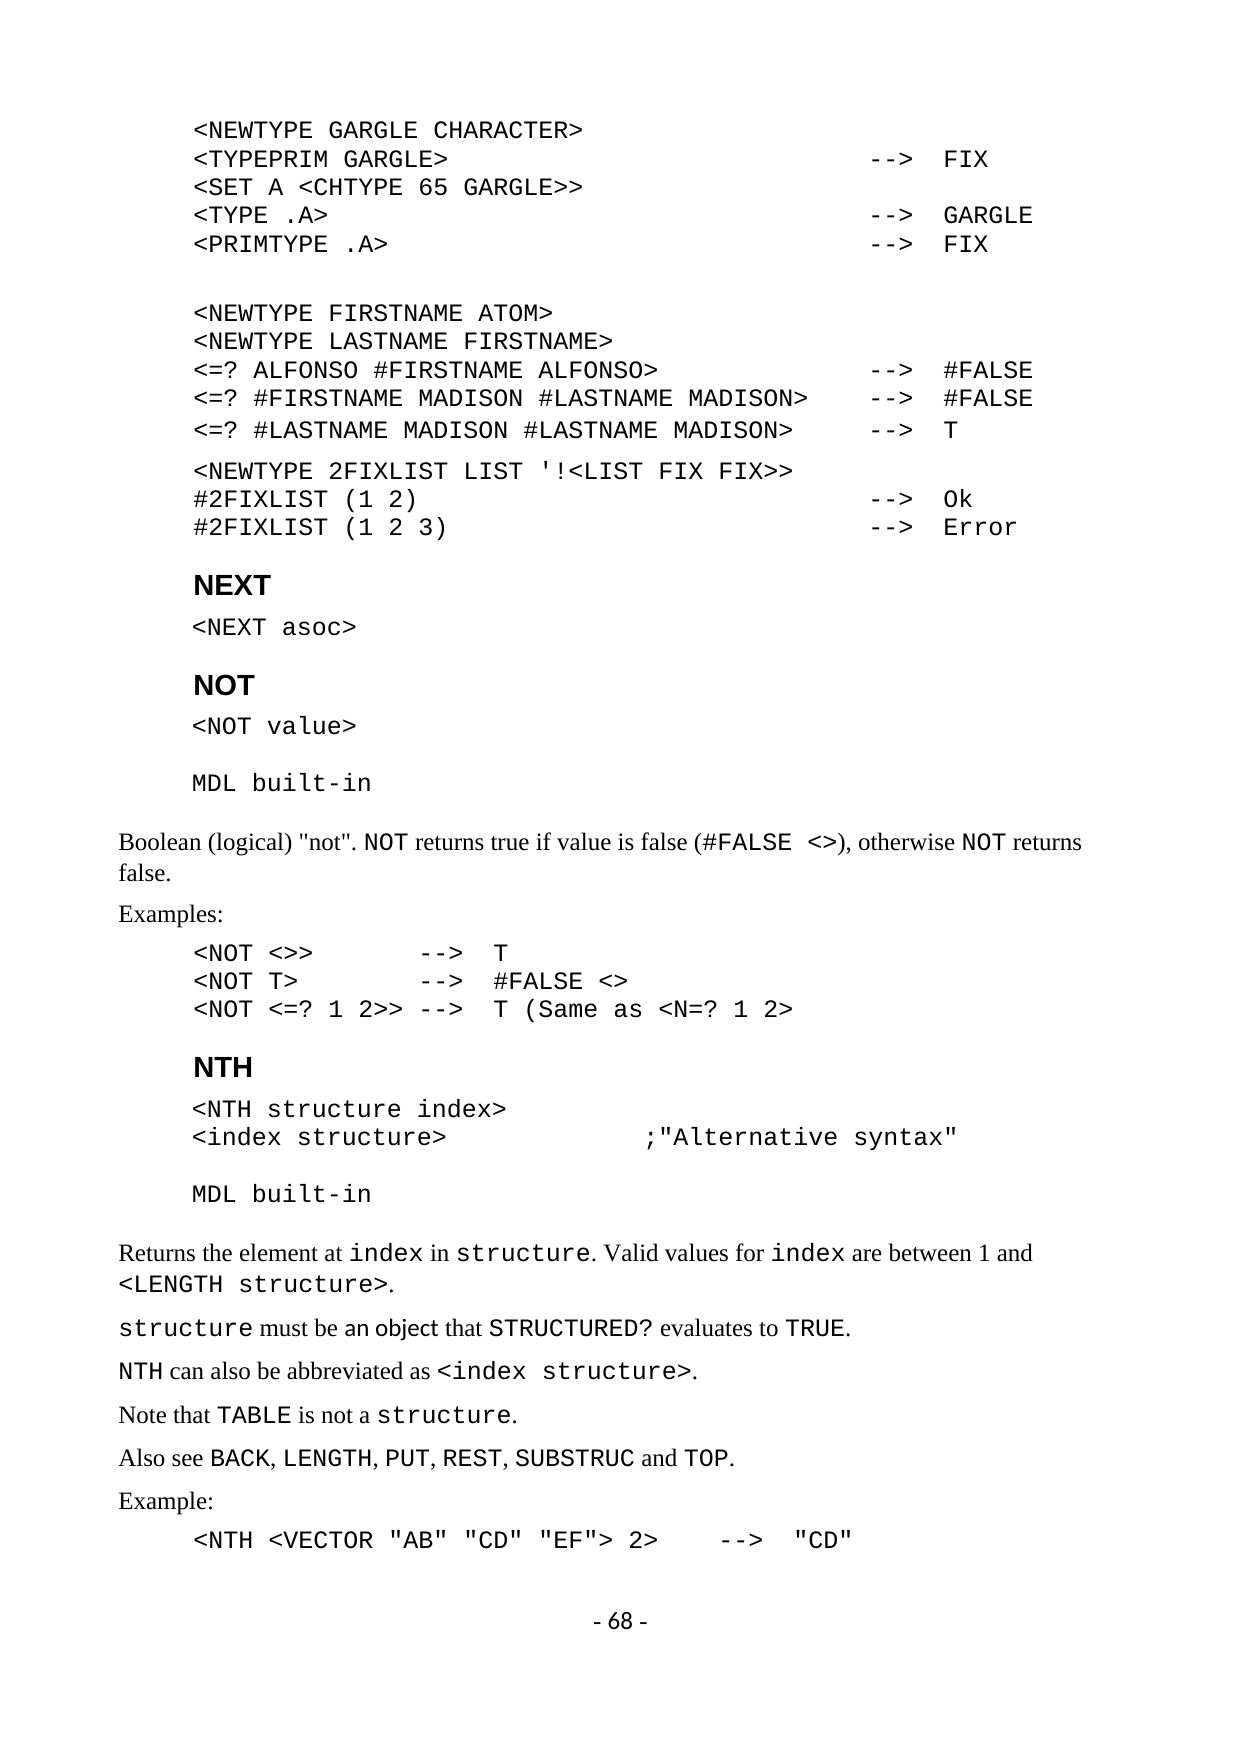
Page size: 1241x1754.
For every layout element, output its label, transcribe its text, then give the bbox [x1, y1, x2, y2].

text Note that TABLE is not a structure. [118, 1400, 1122, 1431]
text Returns the element at index in structure. Valid values for index are between 1 and <LENGTH structure>. [118, 1238, 1122, 1300]
subtitle NTH [118, 1050, 1122, 1084]
text Example: [118, 1486, 1122, 1515]
text Boolean (logical) "not". NOT returns true if value is false (#FALSE <>), otherwise NOT returns false. [118, 827, 1122, 887]
subtitle NOT [118, 668, 1122, 701]
text <NOT <>> --> T <NOT T> --> #FALSE <> <NOT <=? 1 2>> --> T (Same as <N=? 1 2> [118, 940, 1122, 1025]
text <NEWTYPE 2FIXLIST LIST '!<LIST FIX FIX>> #2FIXLIST (1 2) --> Ok #2FIXLIST (1 2 3) --> Error [118, 458, 1122, 543]
text <NEWTYPE FIRSTNAME ATOM> <NEWTYPE LASTNAME FIRSTNAME> <=? ALFONSO #FIRSTNAME ALFONSO> --> #FALSE <=? #FIRSTNAME MADISON #LASTNAME MADISON> --> #FALSE <=? #LASTNAME MADISON #LASTNAME MADISON> --> T [118, 301, 1122, 446]
text <NOT value> [192, 714, 1122, 742]
text NTH can also be abbreviated as <index structure>. [118, 1356, 1122, 1387]
text MDL built-in [192, 1181, 1122, 1210]
text Also see BACK, LENGTH, PUT, REST, SUBSTRUC and TOP. [118, 1443, 1122, 1474]
text <NTH structure index> <index structure> ;"Alternative syntax" [192, 1096, 1122, 1153]
text structure must be an object that STRUCTURED? evaluates to TRUE. [118, 1312, 1122, 1344]
text <NEWTYPE GARGLE CHARACTER> <TYPEPRIM GARGLE> --> FIX <SET A <CHTYPE 65 GARGLE>> <TYPE .A> --> GARGLE <PRIMTYPE .A> --> FIX [118, 118, 1122, 288]
text Examples: [118, 899, 1122, 928]
text <NEXT asoc> [192, 614, 1122, 643]
subtitle NEXT [118, 568, 1122, 602]
text <NTH <VECTOR "AB" "CD" "EF"> 2> --> "CD" [118, 1528, 1122, 1556]
text MDL built-in [192, 770, 1122, 799]
